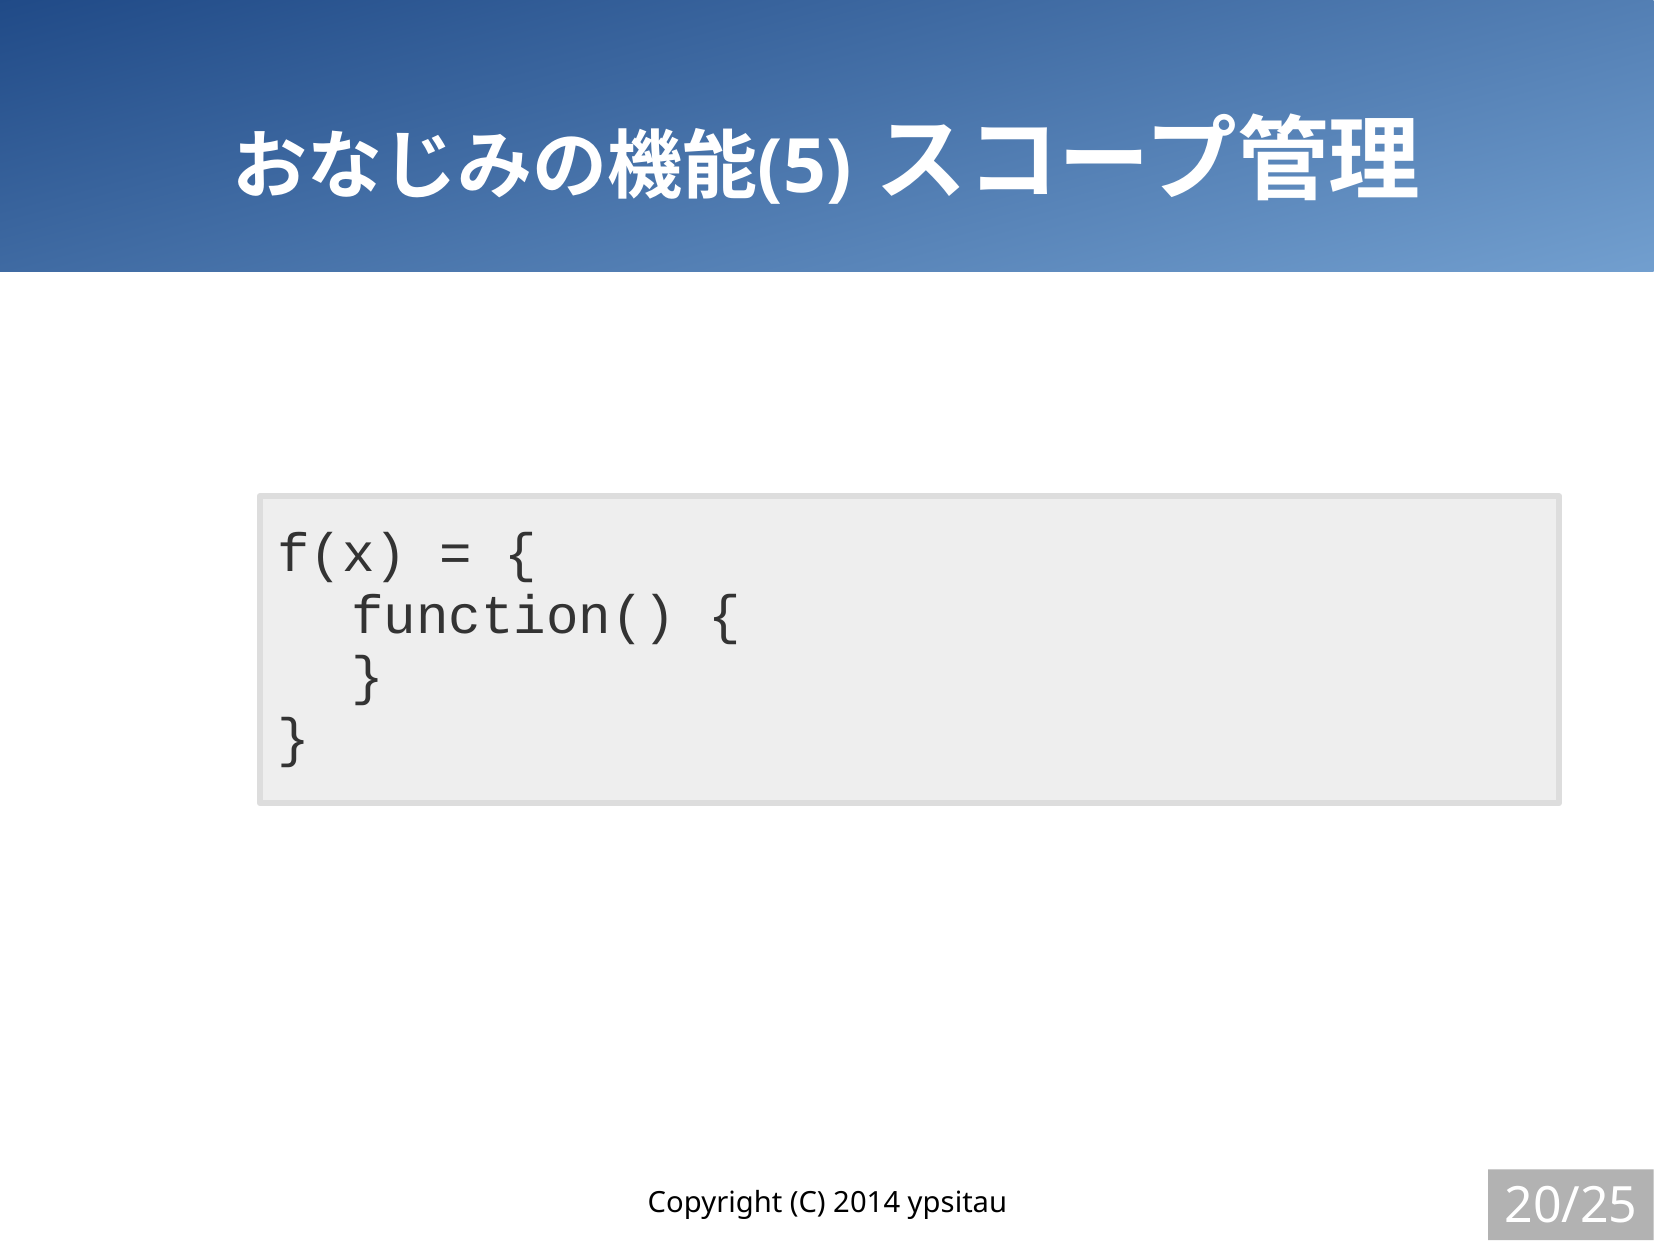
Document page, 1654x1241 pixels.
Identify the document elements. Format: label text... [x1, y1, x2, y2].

text_box f(x) = { function() { } } [259, 496, 1560, 804]
title おなじみの機能(5) スコープ管理 [82, 49, 1571, 257]
